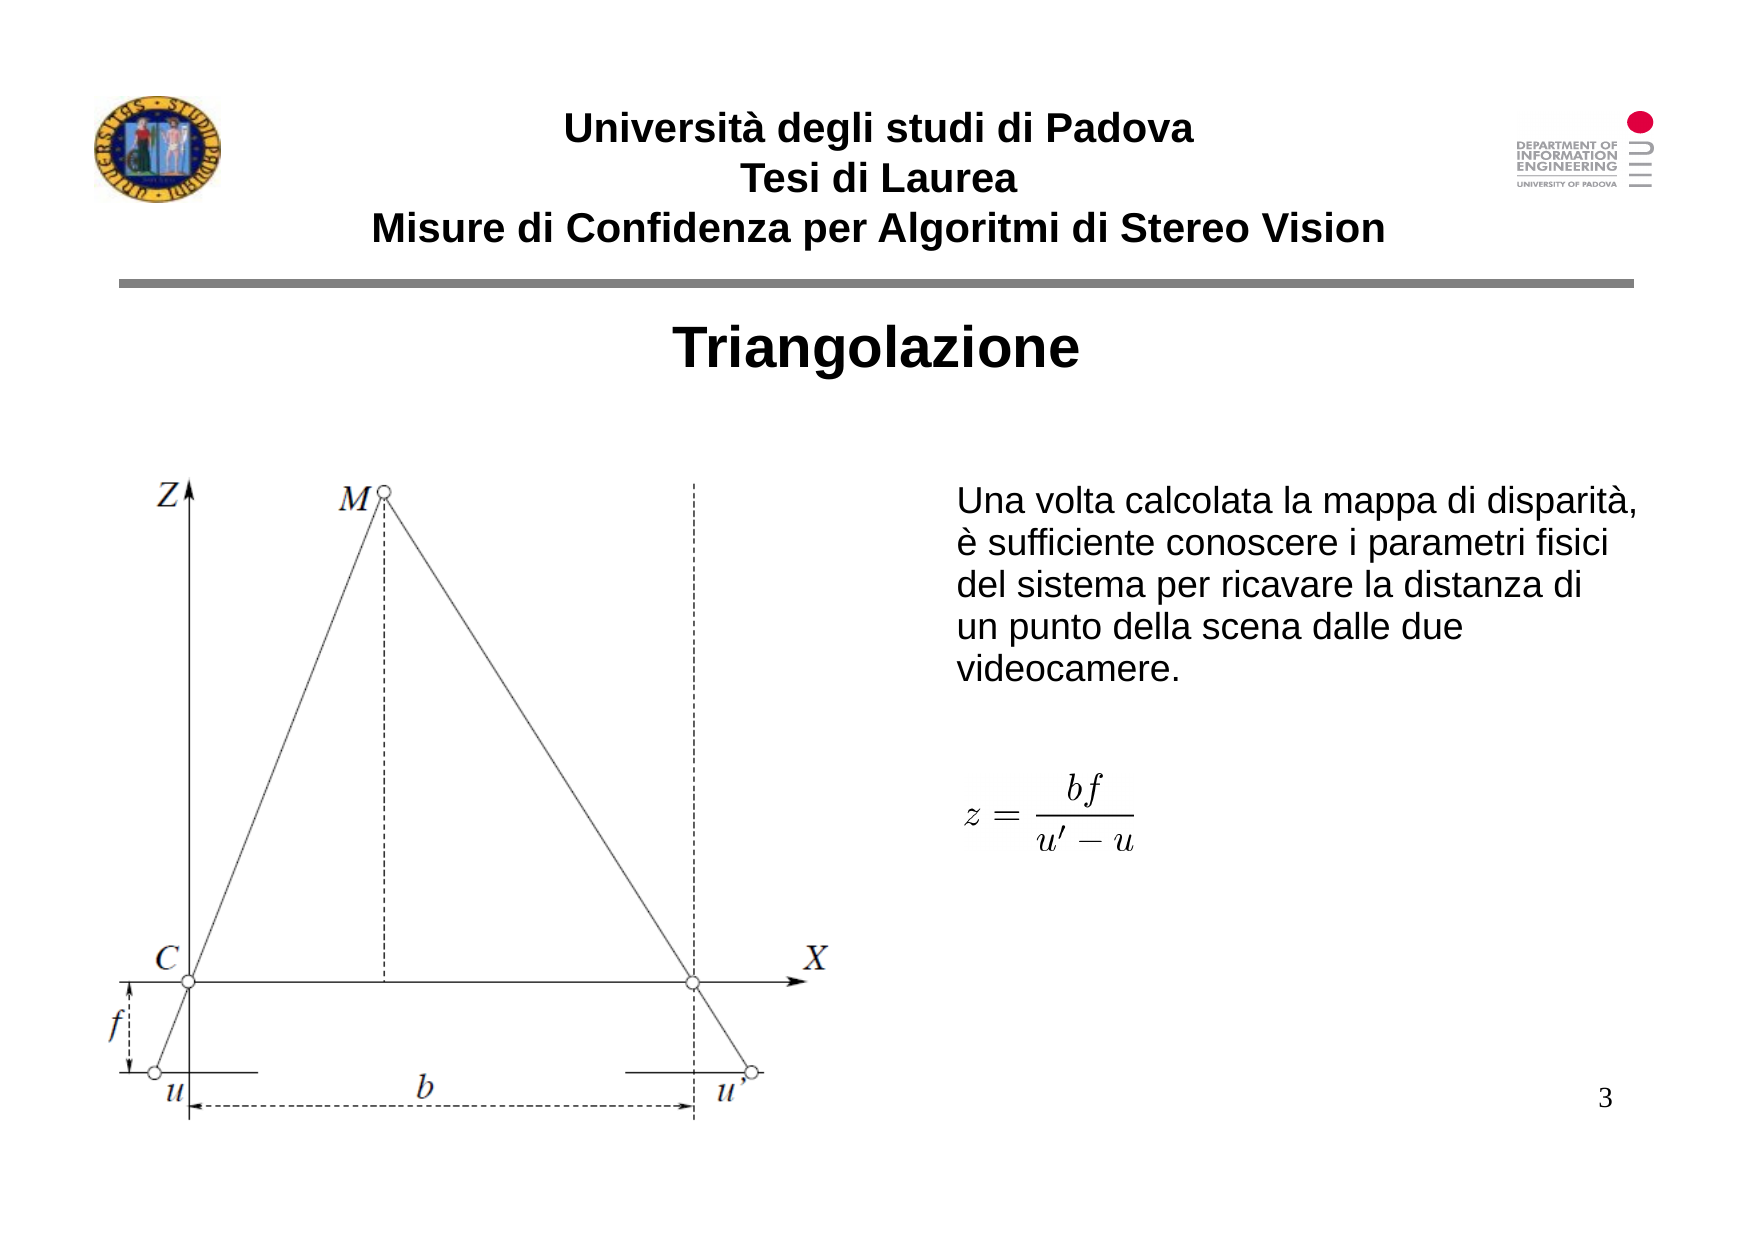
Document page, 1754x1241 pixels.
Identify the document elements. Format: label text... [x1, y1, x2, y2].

picture [82, 436, 851, 1168]
text_box Università degli studi di Padova Tesi di Laurea Misure di Confidenza per Algoritmi di Stereo Vision [321, 93, 1402, 259]
text_box Una volta calcolata la mappa di disparità, è sufficiente conoscere i parametri fisici del sistema per ricavare la distanza di un punto della scena dalle due videocamere. [941, 472, 1654, 697]
picture [1517, 111, 1654, 187]
text_box Triangolazione [658, 307, 1096, 387]
picture [964, 773, 1134, 851]
picture [94, 96, 221, 203]
